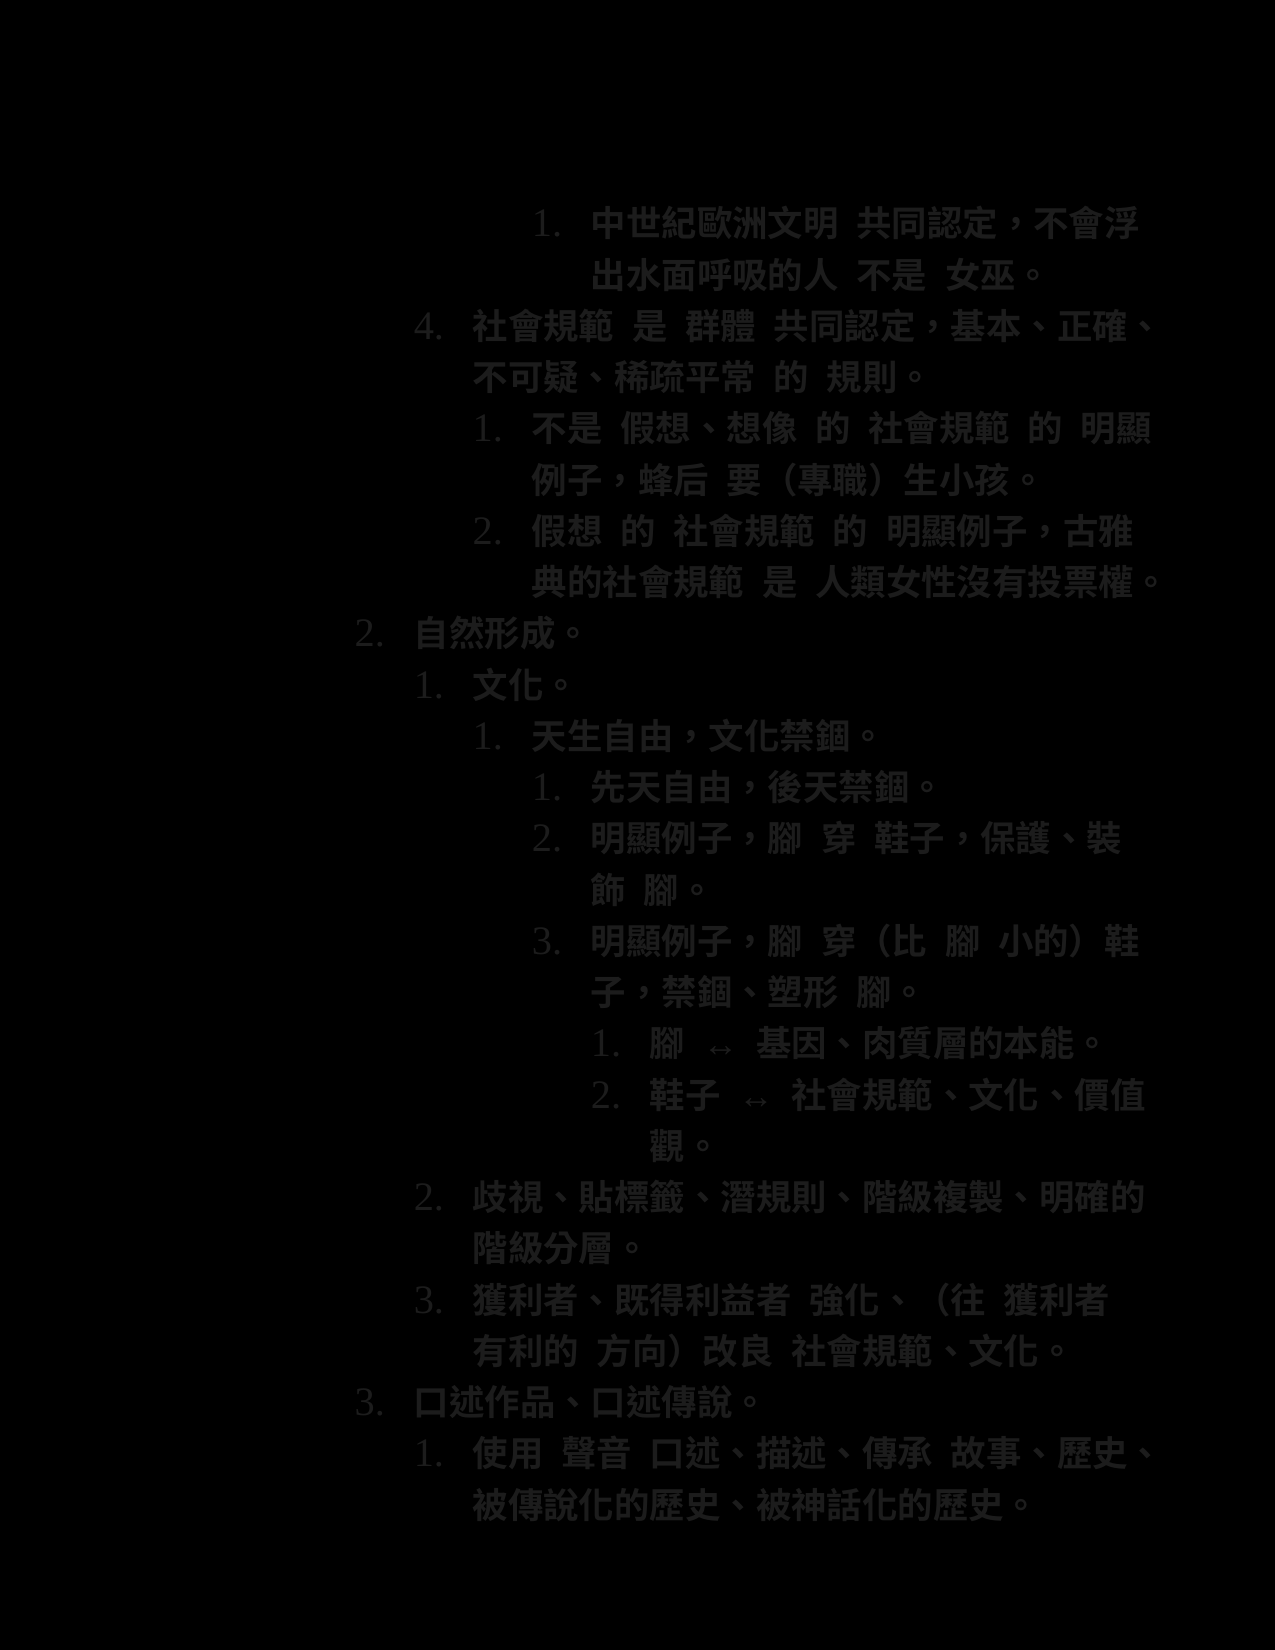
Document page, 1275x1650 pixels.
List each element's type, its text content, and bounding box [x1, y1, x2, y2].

list 鞋子 ↔ 社會規範、文化、價值觀。 [591, 1067, 1157, 1169]
list 先天自由，後天禁錮。 [532, 759, 1157, 811]
list 不是 假想、想像 的 社會規範 的 明顯例子，蜂后 要（專職）生小孩。 [472, 401, 1157, 503]
list 文化。 [413, 657, 1157, 708]
list 明顯例子，腳 穿 鞋子，保護、裝飾 腳。 [532, 811, 1157, 913]
list 歧視、貼標籤、潛規則、階級複製、明確的階級分層。 [413, 1169, 1157, 1272]
list 口述作品、口述傳說。 [354, 1374, 1157, 1426]
list 自然形成。 [354, 606, 1157, 657]
list 明顯例子，腳 穿（比 腳 小的）鞋子，禁錮、塑形 腳。 [532, 913, 1157, 1016]
list 假想 的 社會規範 的 明顯例子，古雅典的社會規範 是 人類女性沒有投票權。 [472, 503, 1157, 606]
list 社會規範 是 群體 共同認定，基本、正確、不可疑、稀疏平常 的 規則。 [413, 298, 1157, 401]
list 腳 ↔ 基因、肉質層的本能。 [591, 1016, 1157, 1067]
list 中世紀歐洲文明 共同認定，不會浮出水面呼吸的人 不是 女巫。 [532, 196, 1157, 298]
list 使用 聲音 口述、描述、傳承 故事、歷史、被傳說化的歷史、被神話化的歷史。 [413, 1426, 1157, 1528]
list 天生自由，文化禁錮。 [472, 708, 1157, 759]
list 獲利者、既得利益者 強化、（往 獲利者 有利的 方向）改良 社會規範、文化。 [413, 1272, 1157, 1374]
